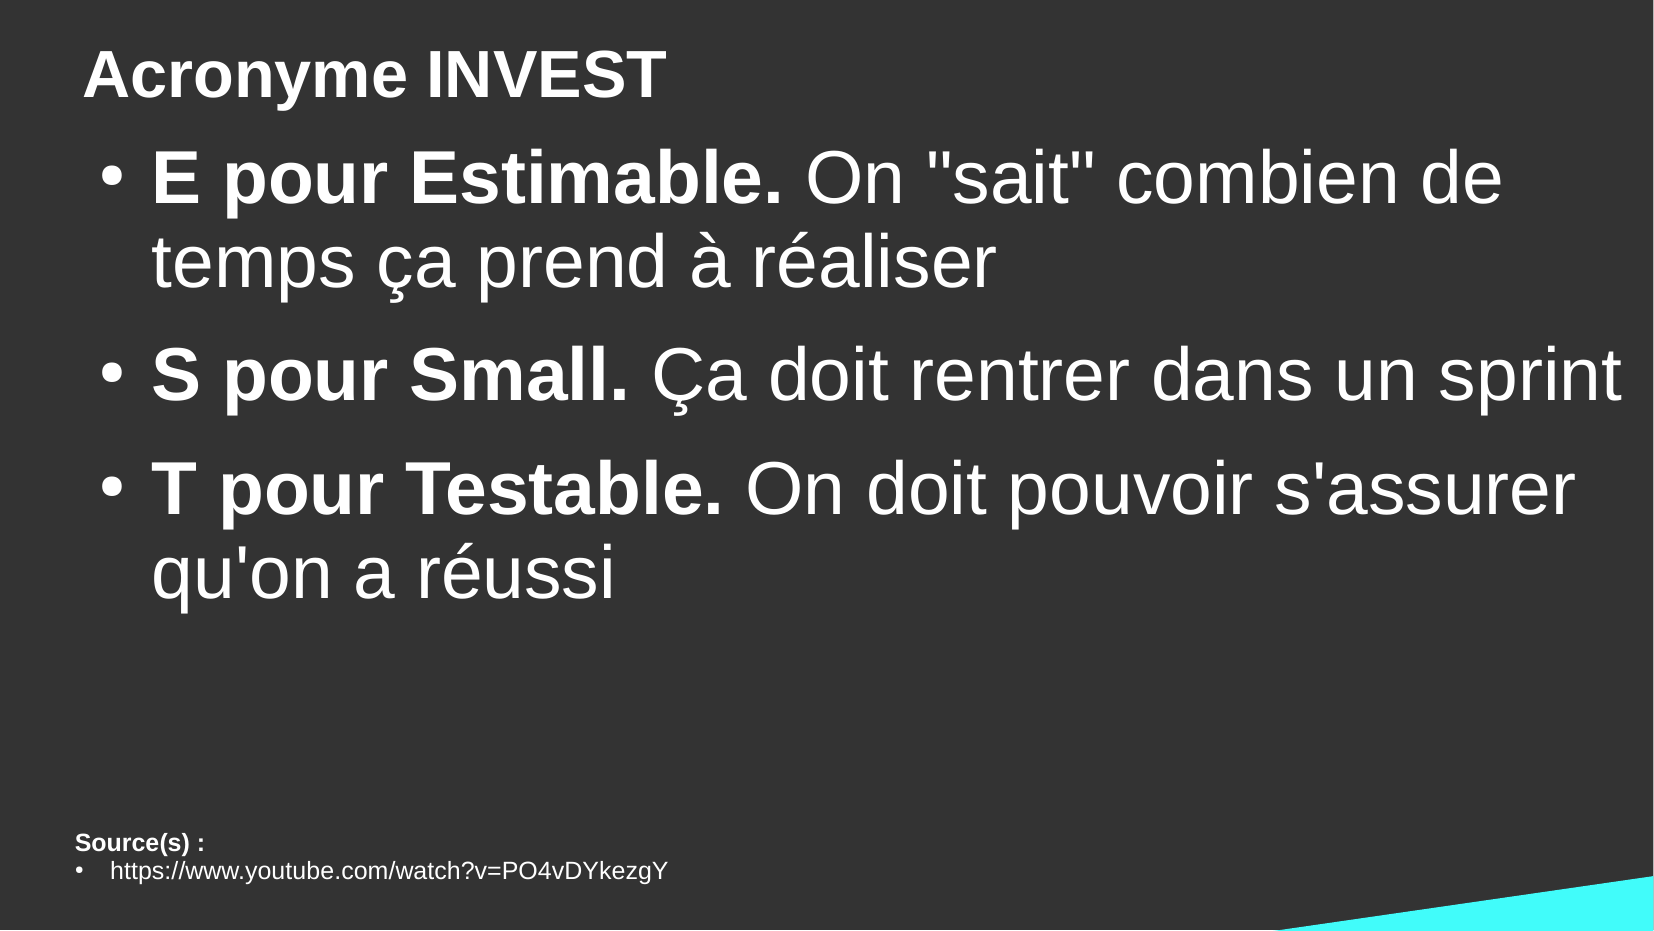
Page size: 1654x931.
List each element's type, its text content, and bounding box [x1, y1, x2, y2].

text_box Source(s) : https://www.youtube.com/watch?v=PO4vDYkezgY [60, 821, 1546, 921]
title Acronyme INVEST [82, 37, 1571, 122]
text_box [1273, 876, 1654, 931]
list E pour Estimable. On "sait" combien de temps ça prend à réaliser S pour Small. Ça doit rentrer dans un sprint T pour Testable. On doit pouvoir s'assurer qu'on a réussi [80, 135, 1630, 777]
